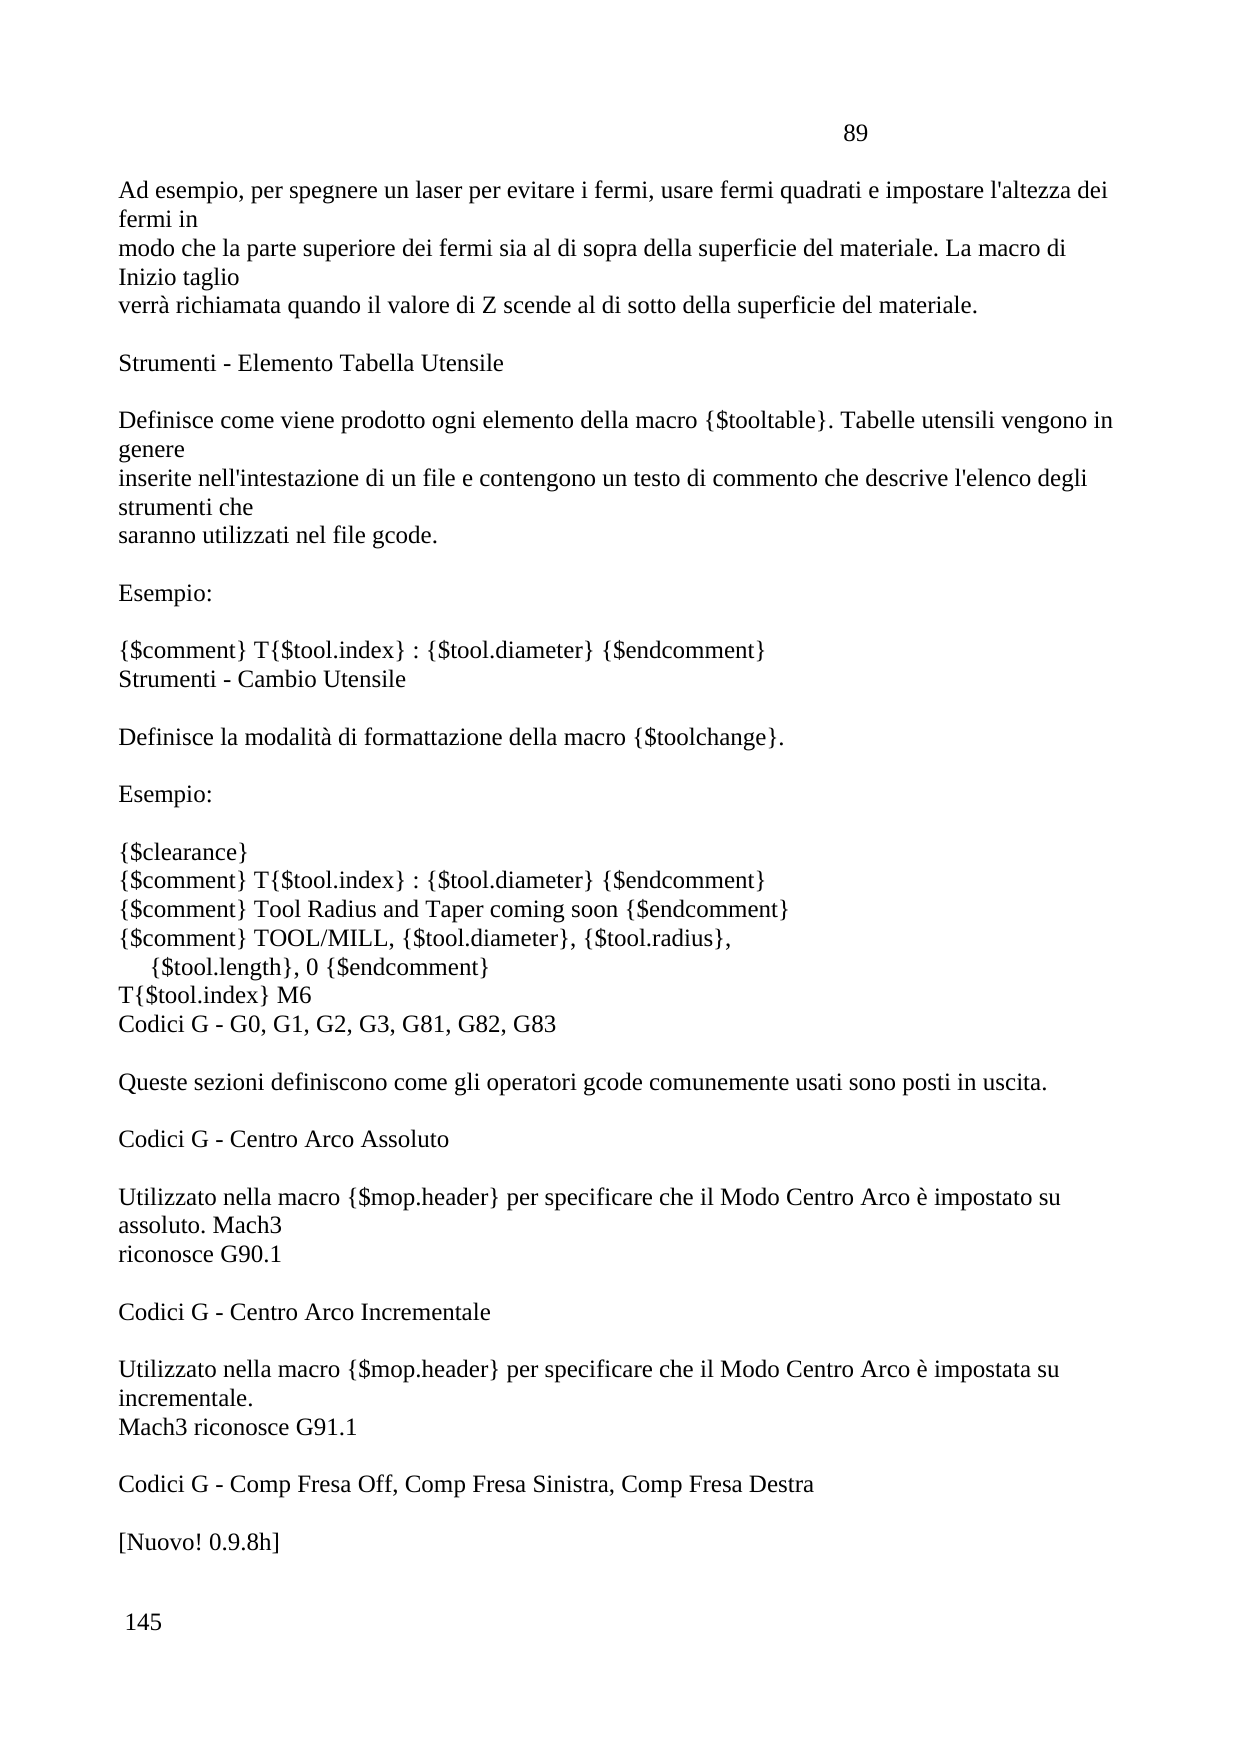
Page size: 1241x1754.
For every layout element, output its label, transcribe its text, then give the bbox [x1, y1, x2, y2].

text Utilizzato nella macro {$mop.header} per specificare che il Modo Centro Arco è impostato su assoluto. Mach3 [118, 1182, 1122, 1239]
text saranno utilizzati nel file gcode. [118, 521, 1122, 549]
text [Nuovo! 0.9.8h] [118, 1527, 1122, 1556]
text Esempio: [118, 779, 1122, 808]
text 89 [118, 118, 1122, 147]
text Strumenti - Cambio Utensile [118, 664, 1122, 693]
text {$comment} T{$tool.index} : {$tool.diameter} {$endcomment} [118, 636, 1122, 664]
text inserite nell'intestazione di un file e contengono un testo di commento che descrive l'elenco degli strumenti che [118, 463, 1122, 521]
text Codici G - Centro Arco Assoluto [118, 1124, 1122, 1153]
text {$clearance} [118, 837, 1122, 866]
text Codici G - Comp Fresa Off, Comp Fresa Sinistra, Comp Fresa Destra [118, 1469, 1122, 1498]
text Codici G - Centro Arco Incrementale [118, 1297, 1122, 1326]
text {$comment} T{$tool.index} : {$tool.diameter} {$endcomment} [118, 866, 1122, 894]
text Queste sezioni definiscono come gli operatori gcode comunemente usati sono posti in uscita. [118, 1067, 1122, 1096]
text Esempio: [118, 578, 1122, 607]
text modo che la parte superiore dei fermi sia al di sopra della superficie del materiale. La macro di Inizio taglio [118, 233, 1122, 291]
text Strumenti - Elemento Tabella Utensile [118, 348, 1122, 377]
text verrà richiamata quando il valore di Z scende al di sotto della superficie del materiale. [118, 291, 1122, 319]
text {$comment} TOOL/MILL, {$tool.diameter}, {$tool.radius}, [118, 923, 1122, 952]
text Mach3 riconosce G91.1 [118, 1412, 1122, 1441]
text Definisce la modalità di formattazione della macro {$toolchange}. [118, 722, 1122, 751]
text Ad esempio, per spegnere un laser per evitare i fermi, usare fermi quadrati e impostare l'altezza dei fermi in [118, 176, 1122, 233]
text riconosce G90.1 [118, 1239, 1122, 1268]
text {$tool.length}, 0 {$endcomment} [118, 952, 1122, 981]
text Utilizzato nella macro {$mop.header} per specificare che il Modo Centro Arco è impostata su incrementale. [118, 1354, 1122, 1412]
text {$comment} Tool Radius and Taper coming soon {$endcomment} [118, 894, 1122, 923]
text Codici G - G0, G1, G2, G3, G81, G82, G83 [118, 1009, 1122, 1038]
text T{$tool.index} M6 [118, 981, 1122, 1009]
text Definisce come viene prodotto ogni elemento della macro {$tooltable}. Tabelle utensili vengono in genere [118, 406, 1122, 463]
